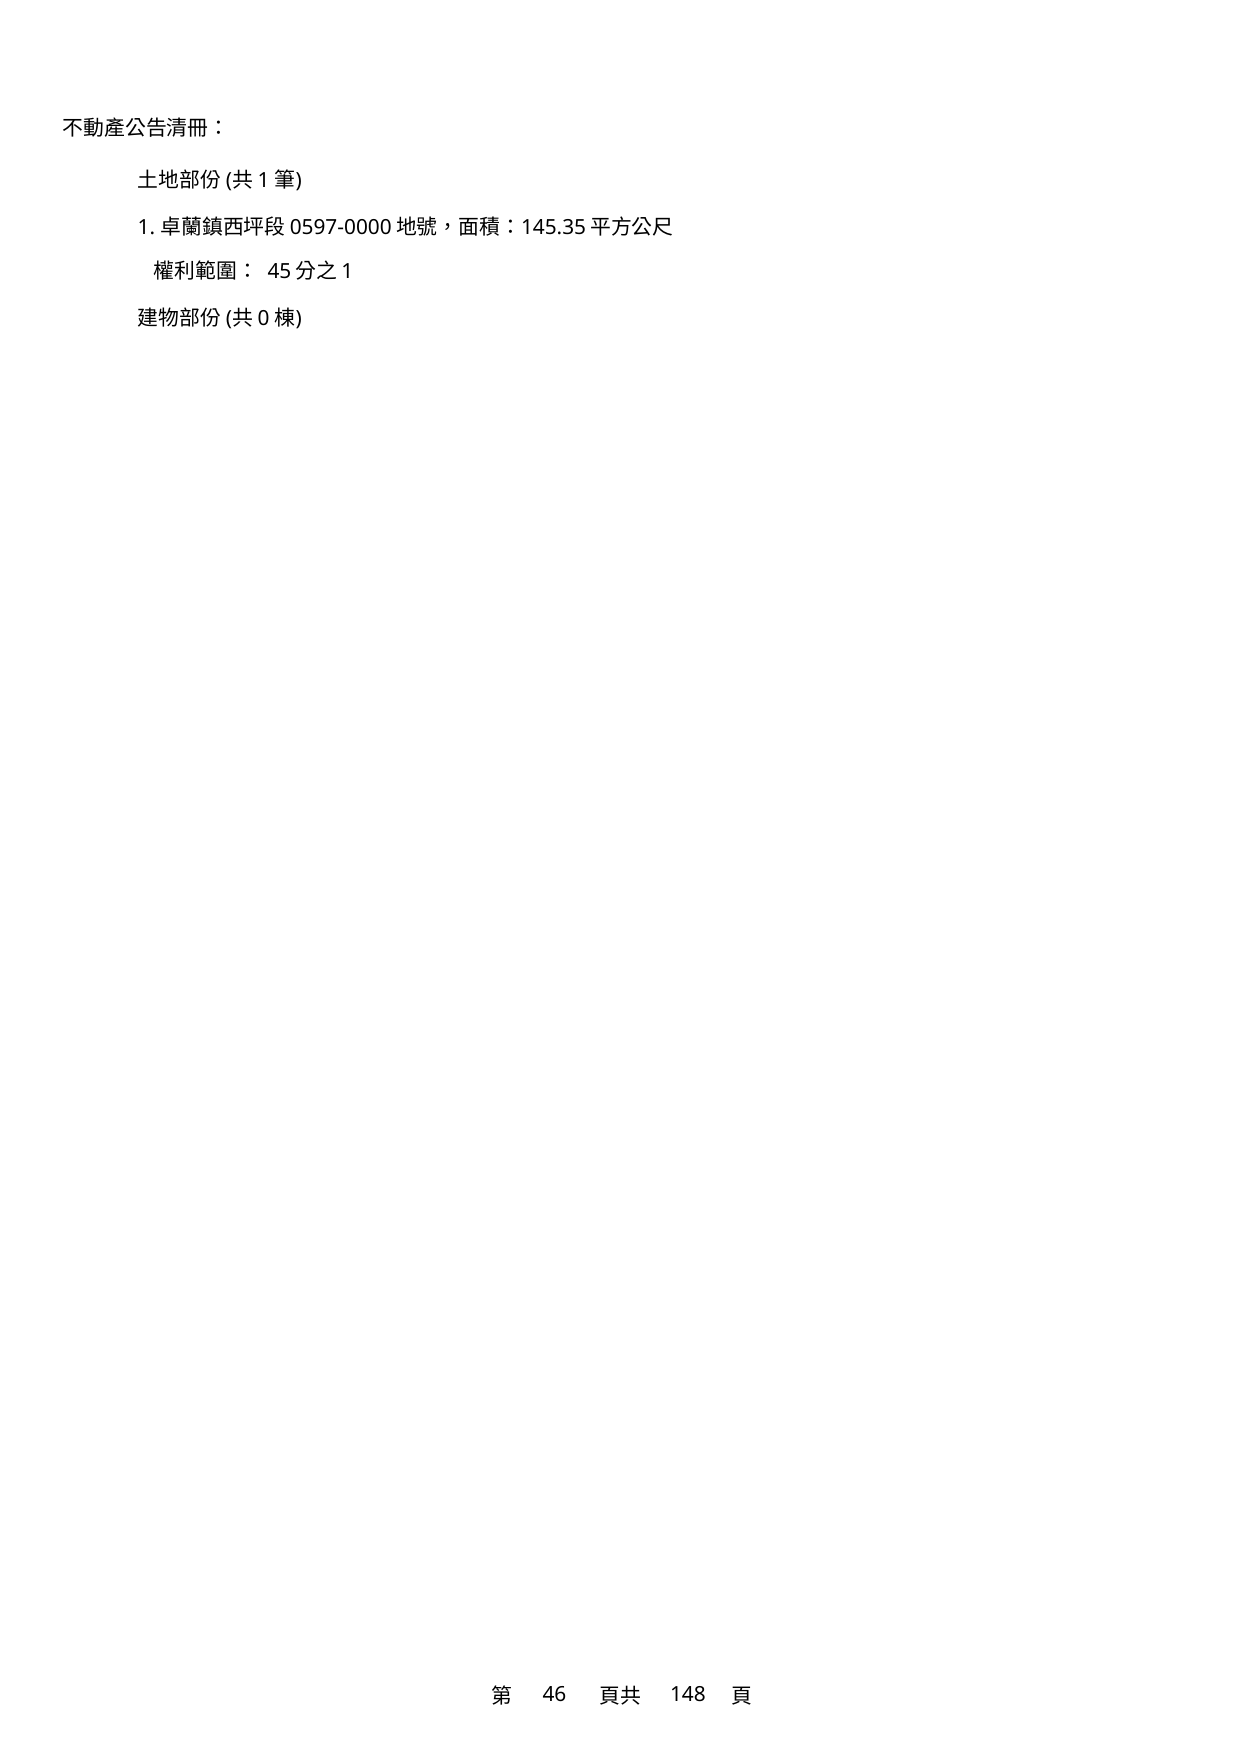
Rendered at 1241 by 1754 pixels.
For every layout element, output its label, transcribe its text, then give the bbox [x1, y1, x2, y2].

text 頁 [721, 1679, 762, 1709]
text 頁共 [585, 1679, 654, 1709]
text 建物部份 (共 0 棟) [62, 287, 1177, 331]
text 1. 卓蘭鎮西坪段0597-0000地號，面積：145.35平方公尺 權利範圍： 45分之1 [62, 197, 1177, 284]
text 46 [523, 1679, 585, 1708]
text 第 [481, 1679, 523, 1709]
text 148 [654, 1679, 721, 1708]
text 土地部份 (共 1 筆) [62, 150, 1177, 194]
text 不動產公告清冊： [62, 98, 1177, 142]
